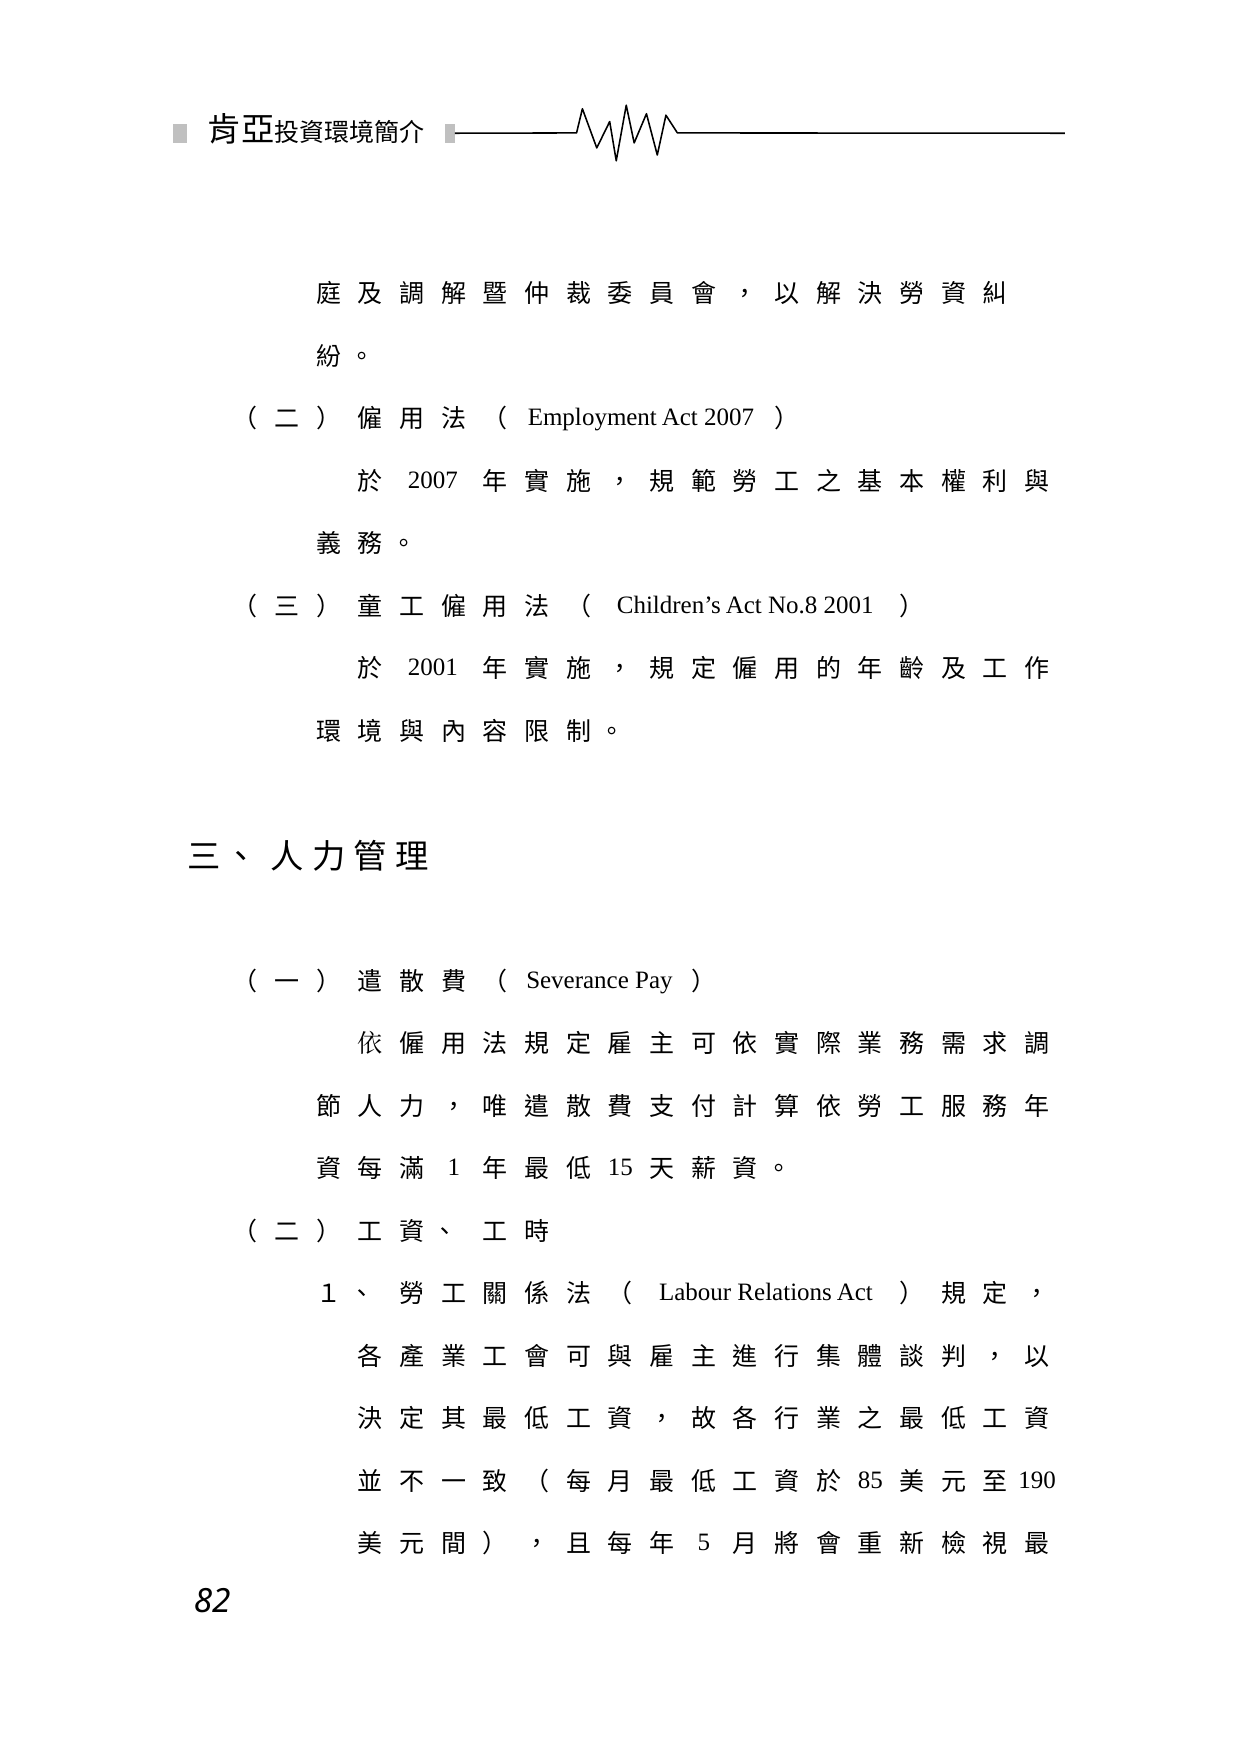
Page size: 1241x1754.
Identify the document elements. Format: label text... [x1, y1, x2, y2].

text （一）遣散費（Severance Pay） [207, 938, 1058, 1000]
text １、勞工關係法（Labour Relations Act）規定，各產業工會可與雇主進行集體談判，以決定其最低工資，故各行業之最低工資並不一致（每月最低工資於85美元至190美元間），且每年5月將會重新檢視最 [281, 1250, 1058, 1563]
text 於2007年實施，規範勞工之基本權利與義務。 [281, 438, 1058, 563]
text （二）工資、工時 [183, 1188, 1058, 1250]
text 庭及調解暨仲裁委員會，以解決勞資糾紛。 [281, 250, 1058, 375]
text 依僱用法規定雇主可依實際業務需求調節人力，唯遣散費支付計算依勞工服務年資每滿1年最低15天薪資。 [281, 1000, 1058, 1188]
text 於2001年實施，規定僱用的年齡及工作環境與內容限制。 [281, 625, 1058, 750]
text 三、人力管理 [183, 813, 1058, 875]
text （二）僱用法（Employment Act 2007） [207, 375, 1058, 438]
text （三）童工僱用法（Children’s Act No.8 2001） [207, 563, 1058, 625]
